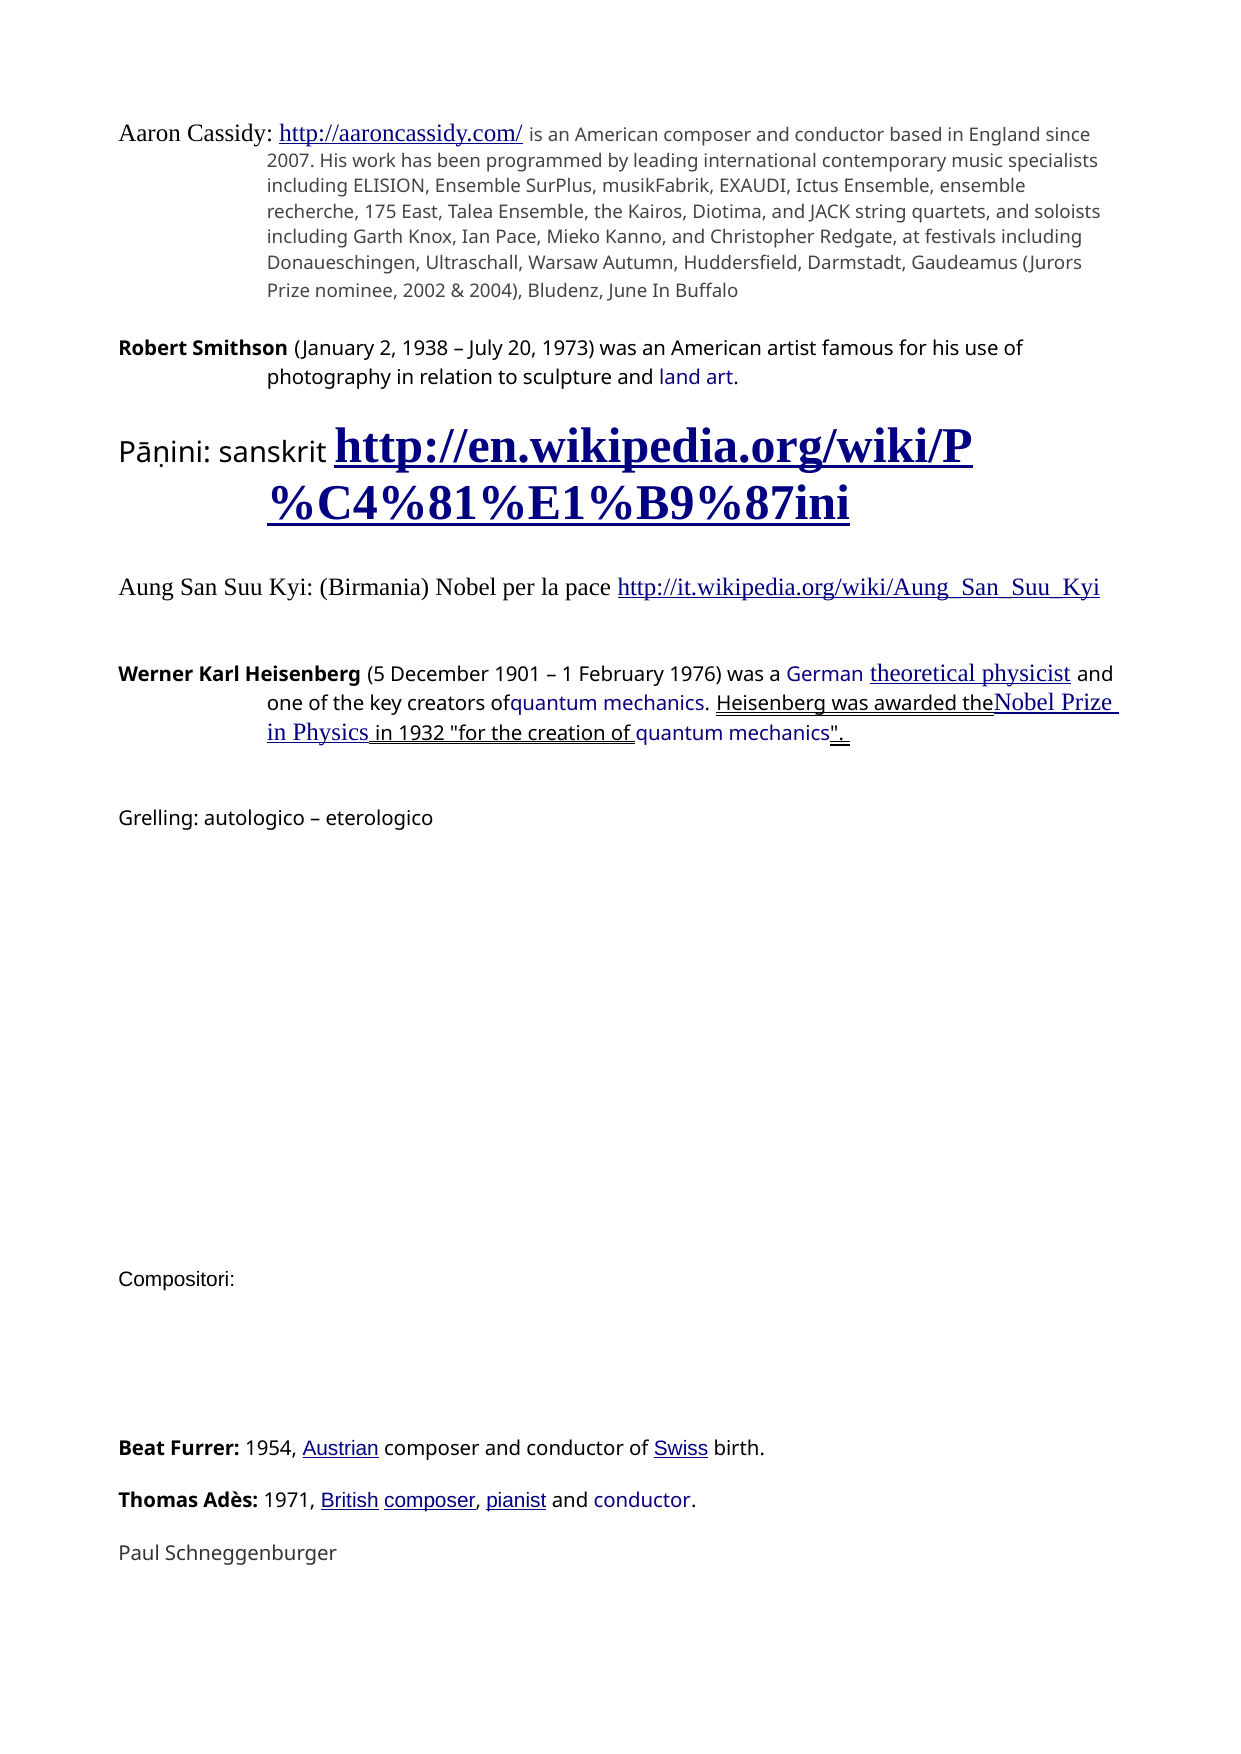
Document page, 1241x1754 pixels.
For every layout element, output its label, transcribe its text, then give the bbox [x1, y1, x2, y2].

subtitle Pāṇini: sanskrit http://en.wikipedia.org/wiki/P%C4%81%E1%B9%87ini [118, 416, 1122, 531]
text Beat Furrer: 1954, Austrian composer and conductor of Swiss birth. [118, 1434, 1122, 1461]
text Grelling: autologico – eterologico [118, 803, 1122, 831]
text Thomas Adès: 1971, British composer, pianist and conductor. [118, 1485, 1122, 1513]
text Aung San Suu Kyi: (Birmania) Nobel per la pace http://it.wikipedia.org/wiki/Aung_San_Suu_Kyi [118, 572, 1122, 601]
text Compositori: [118, 1267, 1122, 1291]
text Aaron Cassidy: http://aaroncassidy.com/ is an American composer and conductor based in England since 2007. His work has been programmed by leading international contemporary music specialists including ELISION, Ensemble SurPlus, musikFabrik, EXAUDI, Ictus Ensemble, ensemble recherche, 175 East, Talea Ensemble, the Kairos, Diotima, and JACK string quartets, and soloists including Garth Knox, Ian Pace, Mieko Kanno, and Christopher Redgate, at festivals including Donaueschingen, Ultraschall, Warsaw Autumn, Huddersfield, Darmstadt, Gaudeamus (Jurors Prize nominee, 2002 & 2004), Bludenz, June In Buffalo [118, 118, 1122, 303]
text Paul Schneggenburger [118, 1537, 1122, 1566]
text Werner Karl Heisenberg (5 December 1901 – 1 February 1976) was a German theoretical physicist and one of the key creators ofquantum mechanics. Heisenberg was awarded theNobel Prize in Physics in 1932 "for the creation of quantum mechanics". [118, 658, 1122, 746]
text Robert Smithson (January 2, 1938 – July 20, 1973) was an American artist famous for his use of photography in relation to sculpture and land art. [118, 332, 1122, 391]
